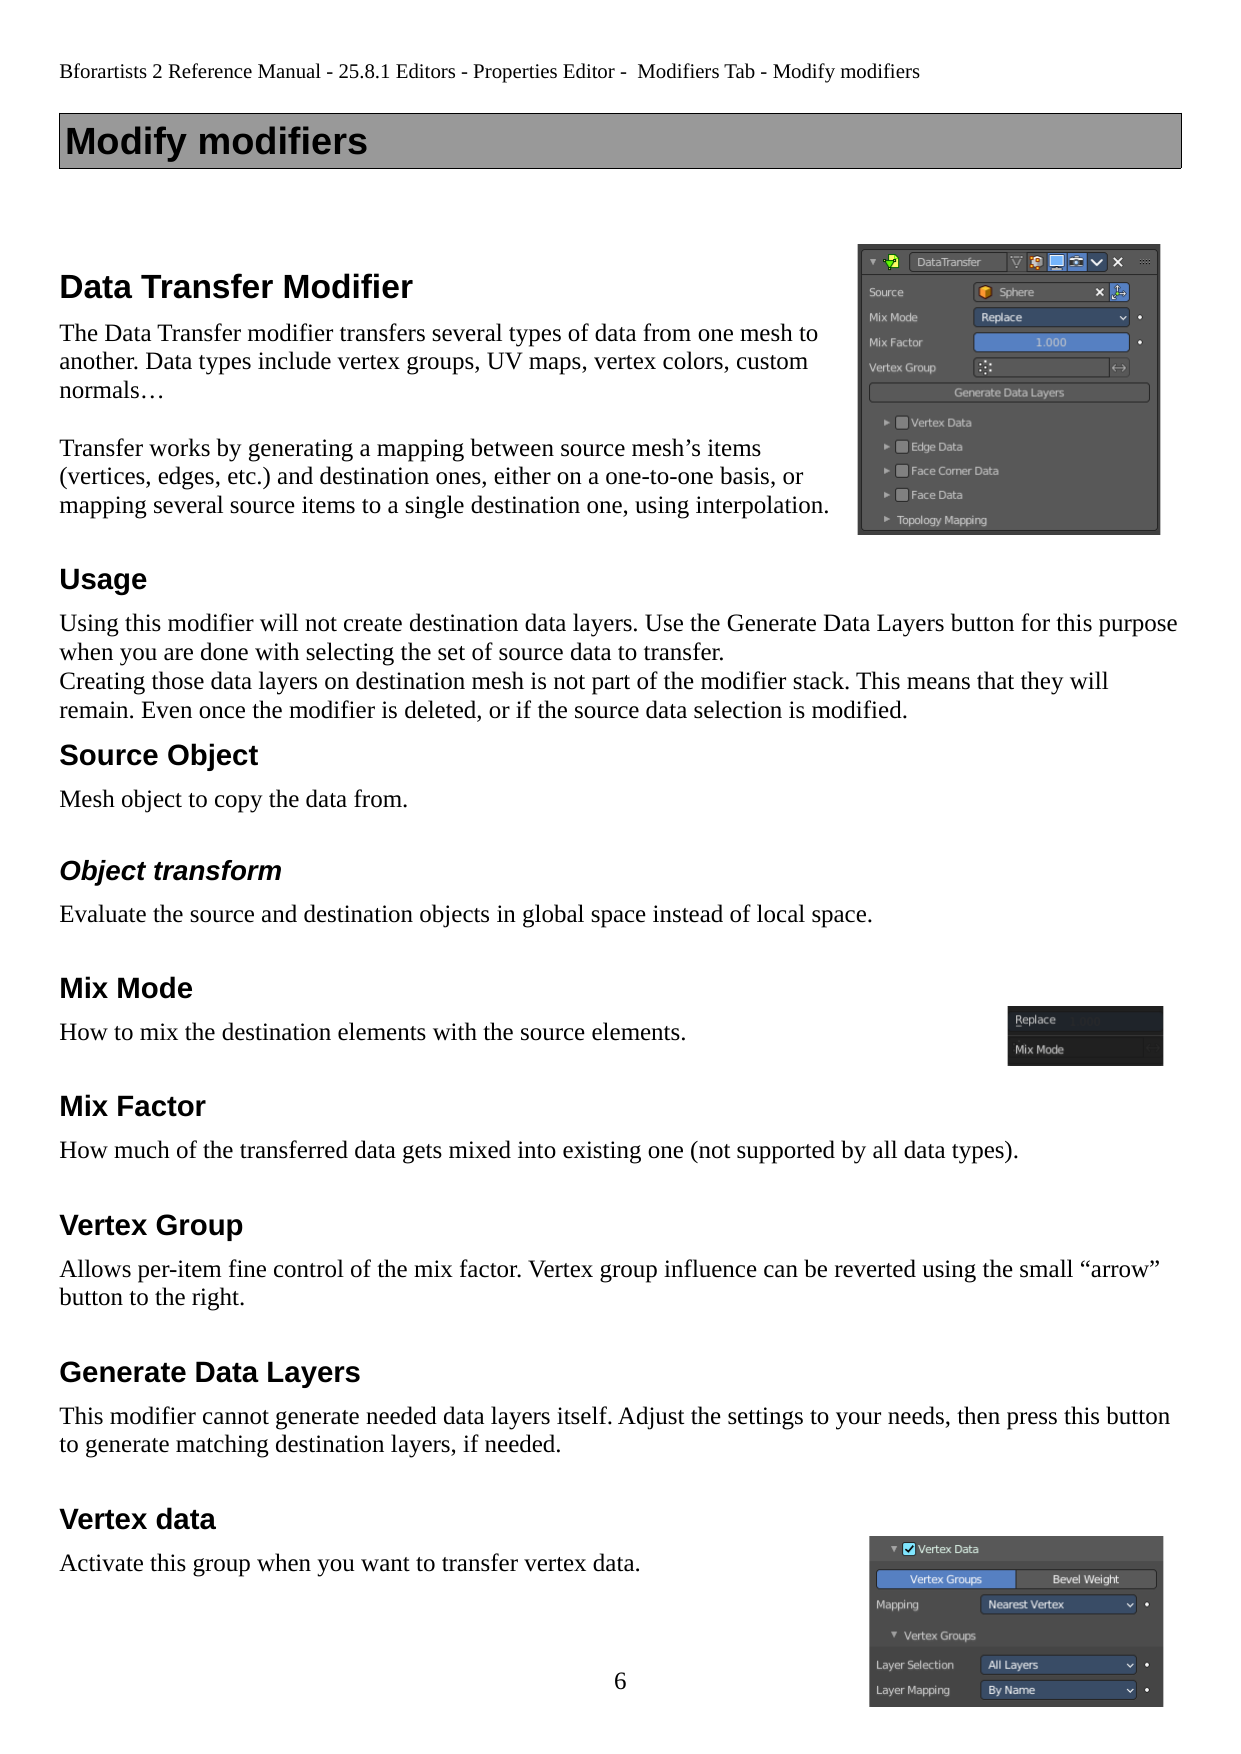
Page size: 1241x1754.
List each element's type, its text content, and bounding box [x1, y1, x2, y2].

text How to mix the destination elements with the source elements. [59, 1017, 1007, 1046]
subtitle Object transform [59, 854, 1181, 886]
table_header Modify modifiers [60, 114, 1181, 168]
subtitle Data Transfer Modifier [59, 267, 857, 305]
picture [857, 244, 1161, 535]
picture [869, 1536, 1164, 1707]
text Mesh object to copy the data from. [59, 784, 1181, 813]
subtitle Usage [59, 562, 1181, 596]
subtitle Vertex data [59, 1502, 1181, 1535]
text Using this modifier will not create destination data layers. Use the Generate Data Layers button for this purpose when you are done with selecting the set of source data to transfer. [59, 608, 1181, 666]
text The Data Transfer modifier transfers several types of data from one mesh to another. Data types include vertex groups, UV maps, vertex colors, custom normals… [59, 318, 857, 404]
subtitle Mix Factor [59, 1089, 1181, 1123]
subtitle Vertex Group [59, 1207, 1181, 1241]
text Activate this group when you want to transfer vertex data. [59, 1548, 869, 1577]
text Evaluate the source and destination objects in global space instead of local space. [59, 899, 1181, 927]
text How much of the transferred data gets mixed into existing one (not supported by all data types). [59, 1135, 1181, 1164]
subtitle Generate Data Layers [59, 1354, 1181, 1388]
text Creating those data layers on destination mesh is not part of the modifier stack. This means that they will remain. Even once the modifier is deleted, or if the source data selection is modified. [59, 666, 1181, 723]
picture [1007, 1006, 1164, 1066]
text Transfer works by generating a mapping between source mesh’s items (vertices, edges, etc.) and destination ones, either on a one-to-one basis, or mapping several source items to a single destination one, using interpolation. [59, 433, 857, 519]
subtitle Source Object [59, 738, 1181, 772]
text This modifier cannot generate needed data layers itself. Adjust the settings to your needs, then press this button to generate matching destination layers, if needed. [59, 1401, 1181, 1458]
subtitle [1161, 267, 1181, 305]
text Allows per-item fine control of the mix factor. Vertex group influence can be reverted using the small “arrow” button to the right. [59, 1254, 1181, 1311]
subtitle Mix Mode [59, 971, 1181, 1004]
